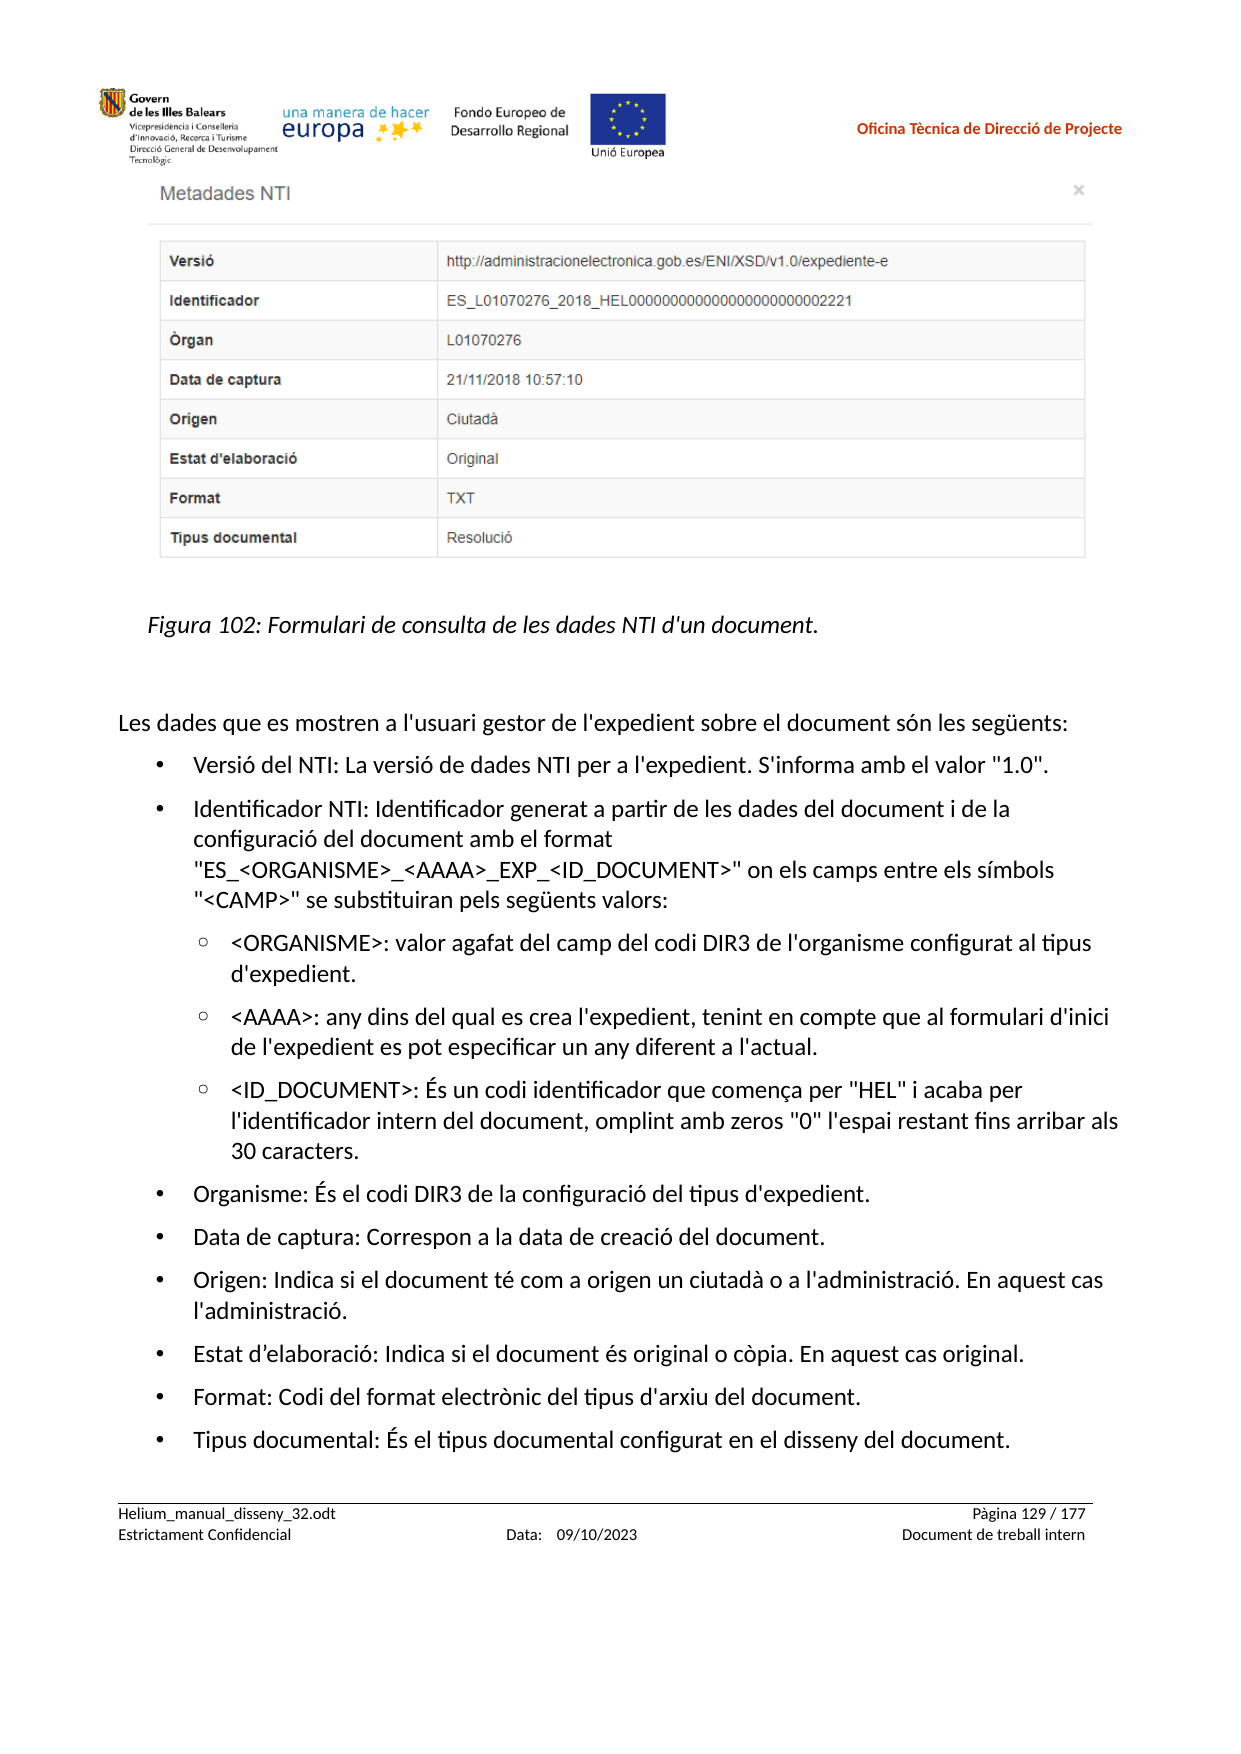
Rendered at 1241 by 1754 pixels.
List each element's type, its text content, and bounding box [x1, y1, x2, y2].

list <AAAA>: any dins del qual es crea l'expedient, tenint en compte que al formulari d'inici de l'expedient es pot especificar un any diferent a l'actual. [193, 1001, 1122, 1062]
text Les dades que es mostren a l'usuari gestor de l'expedient sobre el document són les següents: [118, 707, 1122, 737]
list <ORGANISME>: valor agafat del camp del codi DIR3 de l'organisme configurat al tipus d'expedient. [193, 927, 1122, 988]
list <ID_DOCUMENT>: És un codi identificador que comença per "HEL" i acaba per l'identificador intern del document, omplint amb zeros "0" l'espai restant fins arribar als 30 caracters. [193, 1074, 1122, 1166]
picture [147, 167, 1094, 579]
list Data de captura: Correspon a la data de creació del document. [156, 1221, 1122, 1252]
list Organisme: És el codi DIR3 de la configuració del tipus d'expedient. [156, 1178, 1122, 1209]
list Origen: Indica si el document té com a origen un ciutadà o a l'administració. En aquest cas l'administració. [156, 1264, 1122, 1326]
picture [99, 87, 668, 166]
list Estat d’elaboració: Indica si el document és original o còpia. En aquest cas original. [156, 1338, 1122, 1368]
text Figura 102: Formulari de consulta de les dades NTI d'un document. [147, 579, 1093, 640]
list Versió del NTI: La versió de dades NTI per a l'expedient. S'informa amb el valor "1.0". [156, 750, 1122, 780]
list Tipus documental: És el tipus documental configurat en el disseny del document. [156, 1424, 1122, 1454]
list Format: Codi del format electrònic del tipus d'arxiu del document. [156, 1381, 1122, 1412]
list Identificador NTI: Identificador generat a partir de les dades del document i de la configuració del document amb el format "ES_<ORGANISME>_<AAAA>_EXP_<ID_DOCUMENT>" on els camps entre els símbols "<CAMP>" se substituiran pels següents valors: [156, 793, 1122, 915]
